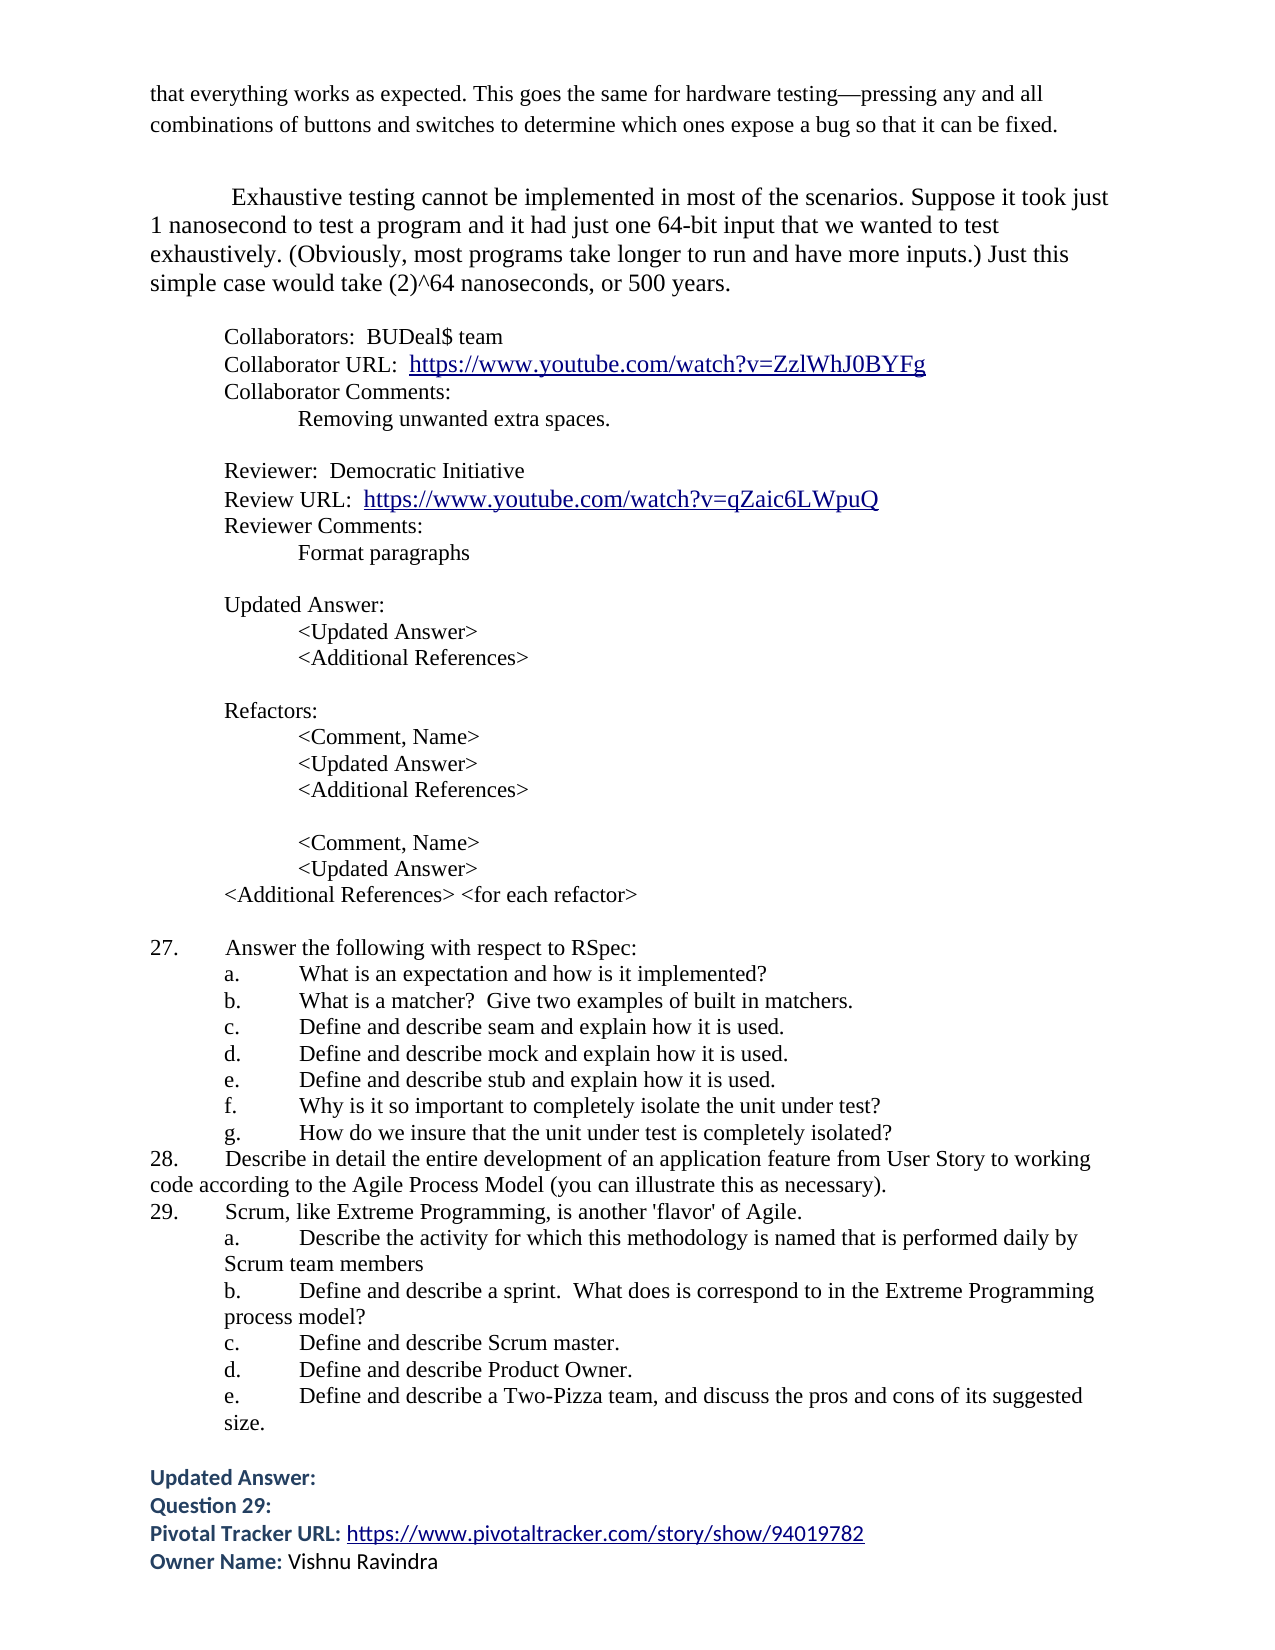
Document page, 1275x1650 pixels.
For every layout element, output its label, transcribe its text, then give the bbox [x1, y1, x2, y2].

text <Updated Answer> [298, 618, 1125, 644]
text Refactors: [224, 697, 1125, 723]
text a. Describe the activity for which this methodology is named that is performed daily by Scrum team members [224, 1224, 1125, 1277]
text 29. Scrum, like Extreme Programming, is another 'flavor' of Agile. [150, 1198, 1125, 1224]
text Collaborator Comments: [224, 378, 1125, 405]
text f. Why is it so important to completely isolate the unit under test? [224, 1092, 1125, 1119]
text d. Define and describe Product Owner. [224, 1356, 1125, 1382]
text Updated Answer: [150, 1463, 1125, 1491]
text Removing unwanted extra spaces. [298, 405, 1125, 431]
text e. Define and describe stub and explain how it is used. [224, 1066, 1125, 1092]
text <Comment, Name> [298, 829, 1125, 855]
text b. Define and describe a sprint. What does is correspond to in the Extreme Programming process model? [224, 1277, 1125, 1329]
text Collaborators: BUDeal$ team [224, 323, 1125, 349]
text e. Define and describe a Two-Pizza team, and discuss the pros and cons of its suggested size. [224, 1382, 1125, 1435]
text b. What is a matcher? Give two examples of built in matchers. [224, 987, 1125, 1013]
text Collaborator URL: https://www.youtube.com/watch?v=ZzlWhJ0BYFg [224, 349, 1125, 378]
text <Updated Answer> [298, 855, 1125, 881]
text c. Define and describe Scrum master. [224, 1329, 1125, 1356]
text Format paragraphs [298, 539, 1125, 565]
text 28. Describe in detail the entire development of an application feature from User Story to working code according to the Agile Process Model (you can illustrate this as necessary). [150, 1145, 1125, 1198]
text Question 29: [150, 1491, 1125, 1519]
text Exhaustive testing cannot be implemented in most of the scenarios. Suppose it took just 1 nanosecond to test a program and it had just one 64-bit input that we wanted to test exhaustively. (Obviously, most programs take longer to run and have more inputs.) Just this simple case would take (2)^64 nanoseconds, or 500 years. [150, 182, 1125, 297]
text <Comment, Name> [298, 723, 1125, 750]
text Updated Answer: [224, 592, 1125, 618]
text 27. Answer the following with respect to RSpec: [150, 934, 1125, 961]
text <Additional References> [298, 644, 1125, 671]
text d. Define and describe mock and explain how it is used. [224, 1039, 1125, 1066]
text Owner Name: Vishnu Ravindra [150, 1547, 1125, 1575]
text Review URL: https://www.youtube.com/watch?v=qZaic6LWpuQ [224, 484, 1125, 512]
text Pivotal Tracker URL: https://www.pivotaltracker.com/story/show/94019782 [150, 1519, 1125, 1547]
text <Updated Answer> [298, 750, 1125, 776]
text g. How do we insure that the unit under test is completely isolated? [224, 1119, 1125, 1145]
text <Additional References> <for each refactor> [224, 881, 1125, 908]
text <Additional References> [298, 776, 1125, 802]
text that everything works as expected. This goes the same for hardware testing—pressing any and all combinations of buttons and switches to determine which ones expose a bug so that it can be fixed. [150, 75, 1125, 137]
text Reviewer Comments: [224, 512, 1125, 539]
text Reviewer: Democratic Initiative [224, 457, 1125, 484]
text c. Define and describe seam and explain how it is used. [224, 1013, 1125, 1039]
text a. What is an expectation and how is it implemented? [224, 961, 1125, 987]
